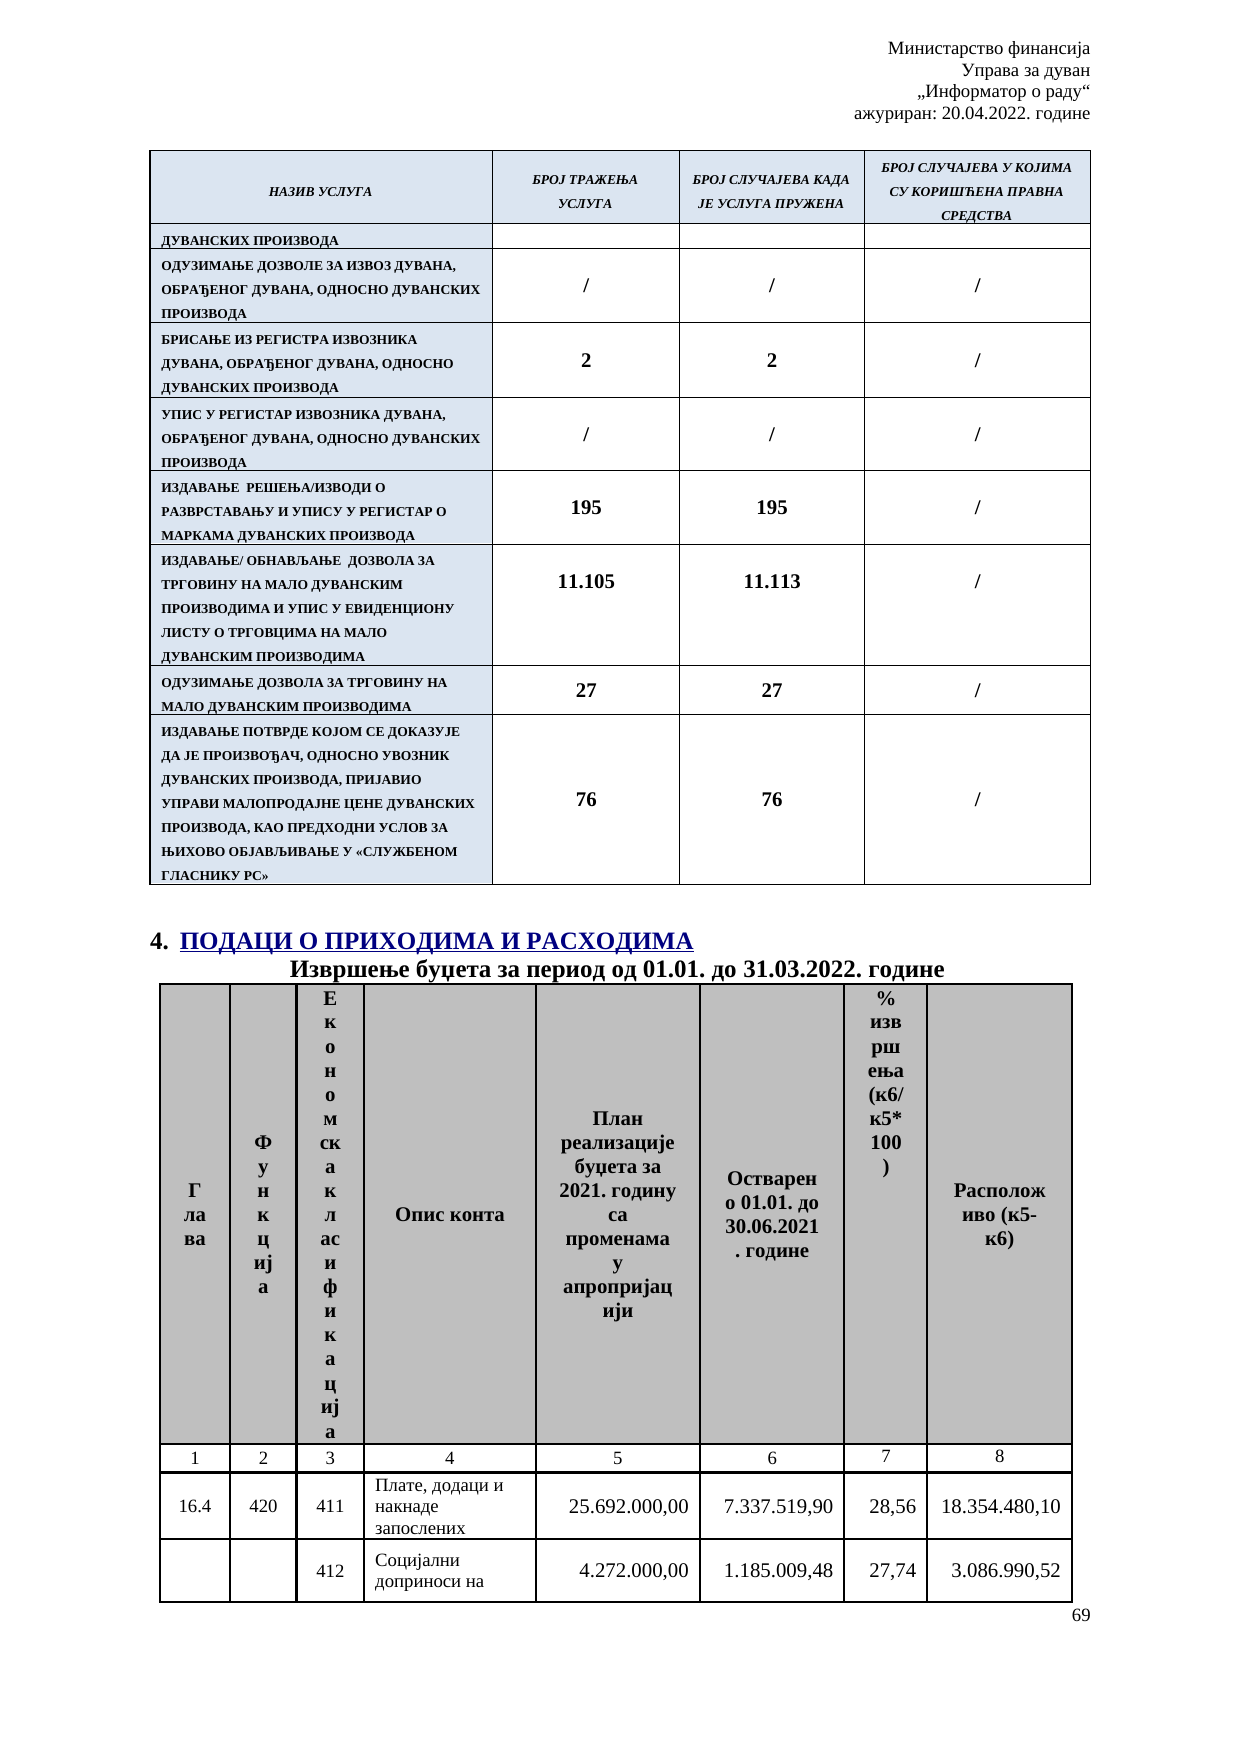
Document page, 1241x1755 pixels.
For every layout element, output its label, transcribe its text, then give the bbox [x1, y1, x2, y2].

table_cell [161, 1540, 229, 1601]
table_cell 76 [680, 715, 864, 883]
table_cell 27,74 [845, 1540, 926, 1601]
table_header НАЗИВ УСЛУГА [151, 151, 492, 223]
subtitle ПОДАЦИ О ПРИХОДИМА И РАСХОДИМА [150, 926, 1095, 954]
table_cell Издавање/ Обнављање дозвола за трговину на мало дуванским производима и упис у Евиденциону листу о трговцима на мало дуванским производима [151, 545, 492, 665]
table_cell Издавање потврде којом се доказује да је произвођач, односно увозник дуванских производа, пријавио Управи малопродајне цене дуванских производа, као предходни услов за њихово објављивање у «Службеном гласнику РС» [151, 715, 492, 883]
table_cell 1 [161, 1445, 229, 1471]
table_header БРОЈ СЛУЧАЈЕВА У КОЈИМА СУ КОРИШЋЕНА ПРАВНА СРЕДСТВА [865, 151, 1090, 223]
table_header Расположиво (к5-к6) [928, 985, 1071, 1443]
table_cell 195 [493, 471, 679, 543]
table_header БРОЈ СЛУЧАЈЕВА КАДА ЈЕ УСЛУГА ПРУЖЕНА [680, 151, 864, 223]
table_header Глава [161, 985, 229, 1443]
table_cell [680, 224, 864, 248]
table_cell 1.185.009,48 [701, 1540, 843, 1601]
table_cell Одузимање дозволе за извоз дувана, обрађеног дувана, односно дуванских производа [151, 249, 492, 322]
table_cell 2 [493, 323, 679, 397]
table_cell 411 [298, 1474, 363, 1538]
text [150, 913, 1095, 926]
table_cell / [865, 715, 1090, 883]
text Извршење буџета за период од 01.01. до 31.03.2022. године [150, 954, 1090, 983]
table_cell / [493, 249, 679, 322]
table_cell / [865, 545, 1090, 665]
table_cell 11.113 [680, 545, 864, 665]
table_cell / [865, 666, 1090, 714]
table_header БРОЈ ТРAЖЕЊА УСЛУГА [493, 151, 679, 223]
table_header План реализације буџета за 2021. годину са променама у апропријацији [537, 985, 699, 1443]
table_cell 3 [298, 1445, 363, 1471]
table_cell 5 [537, 1445, 699, 1471]
table_cell Одузимање дозвола за трговину на мало дуванским производима [151, 666, 492, 714]
table_cell / [865, 249, 1090, 322]
table_cell 27 [680, 666, 864, 714]
table_cell 7.337.519,90 [701, 1474, 843, 1538]
table_cell / [493, 398, 679, 470]
table_cell Социјални доприноси на [365, 1540, 535, 1601]
table_cell Упис у Регистар извозника дувана, обрађеног дувана, односно дуванских производа [151, 398, 492, 470]
table_cell 18.354.480,10 [928, 1474, 1071, 1538]
table_cell 28,56 [845, 1474, 926, 1538]
table_cell 7 [845, 1445, 926, 1471]
table_cell / [865, 471, 1090, 543]
table_cell 16.4 [161, 1474, 229, 1538]
table_cell Издавање решења/изводи о разврставању и упису у Регистар о маркама дуванских производа [151, 471, 492, 543]
table_header % извршења (к6/к5*100) [845, 985, 926, 1443]
table_cell 2 [680, 323, 864, 397]
table_cell Брисање из Регистра извозника дувана, обрађеног дувана, односно дуванских производа [151, 323, 492, 397]
table_header Остварено 01.01. до 30.06.2021. године [701, 985, 843, 1443]
table_cell 412 [298, 1540, 363, 1601]
table_cell / [680, 249, 864, 322]
table_cell 11.105 [493, 545, 679, 665]
table_cell Плате, додаци и накнаде запослених [365, 1474, 535, 1538]
table_cell дуванских производа [151, 224, 492, 248]
table_cell / [680, 398, 864, 470]
table_cell / [865, 323, 1090, 397]
table_cell 195 [680, 471, 864, 543]
table_cell / [865, 398, 1090, 470]
table_cell 3.086.990,52 [928, 1540, 1071, 1601]
table_cell 27 [493, 666, 679, 714]
table_cell 76 [493, 715, 679, 883]
table_cell [493, 224, 679, 248]
table_cell [865, 224, 1090, 248]
table_cell 2 [231, 1445, 295, 1471]
table_header Функција [231, 985, 295, 1443]
table_header Економска класификација [298, 985, 363, 1443]
table_cell 25.692.000,00 [537, 1474, 699, 1538]
table_cell 4 [365, 1445, 535, 1471]
table_cell 420 [231, 1474, 295, 1538]
table_cell 4.272.000,00 [537, 1540, 699, 1601]
table_cell [231, 1540, 295, 1601]
table_cell 8 [928, 1445, 1071, 1471]
table_header Опис конта [365, 985, 535, 1443]
table_cell 6 [701, 1445, 843, 1471]
